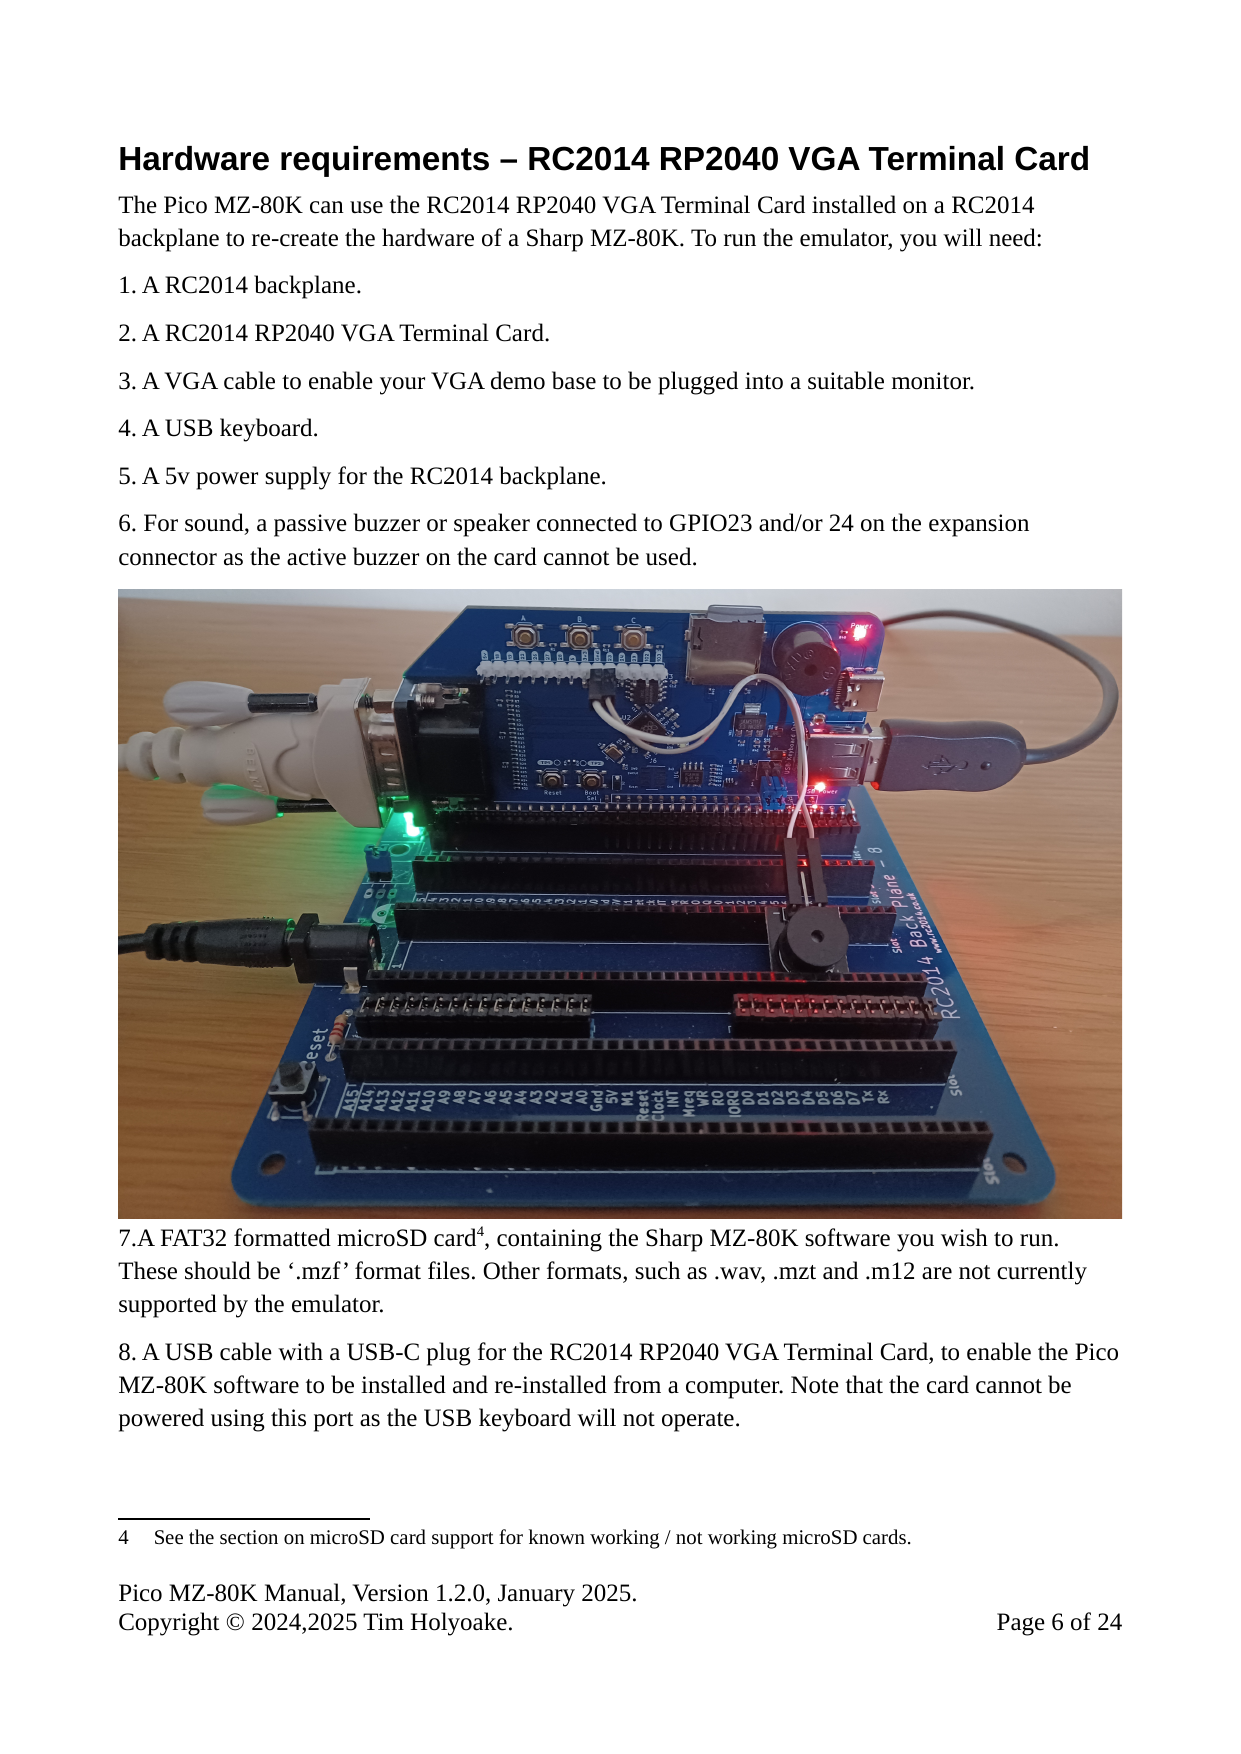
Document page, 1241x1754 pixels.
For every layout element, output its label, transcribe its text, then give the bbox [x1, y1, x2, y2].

subtitle Hardware requirements – RC2014 RP2040 VGA Terminal Card [118, 139, 1122, 177]
text 2. A RC2014 RP2040 VGA Terminal Card. [118, 318, 1122, 347]
text 4. A USB keyboard. [118, 413, 1122, 442]
text 7.A FAT32 formatted microSD card, containing the Sharp MZ-80K software you wish to run. These should be ‘.mzf’ format files. Other formats, such as .wav, .mzt and .m12 are not currently supported by the emulator. [118, 1219, 1122, 1318]
picture [118, 589, 1123, 1219]
text The Pico MZ-80K can use the RC2014 RP2040 VGA Terminal Card installed on a RC2014 backplane to re-create the hardware of a Sharp MZ-80K. To run the emulator, you will need: [118, 190, 1122, 252]
text 8. A USB cable with a USB-C plug for the RC2014 RP2040 VGA Terminal Card, to enable the Pico MZ-80K software to be installed and re-installed from a computer. Note that the card cannot be powered using this port as the USB keyboard will not operate. [118, 1337, 1122, 1432]
text 1. A RC2014 backplane. [118, 271, 1122, 299]
text 5. A 5v power supply for the RC2014 backplane. [118, 461, 1122, 490]
text 6. For sound, a passive buzzer or speaker connected to GPIO23 and/or 24 on the expansion connector as the active buzzer on the card cannot be used. [118, 508, 1122, 570]
text See the section on microSD card support for known working / not working microSD cards. [118, 1525, 1122, 1549]
text 3. A VGA cable to enable your VGA demo base to be plugged into a suitable monitor. [118, 366, 1122, 394]
